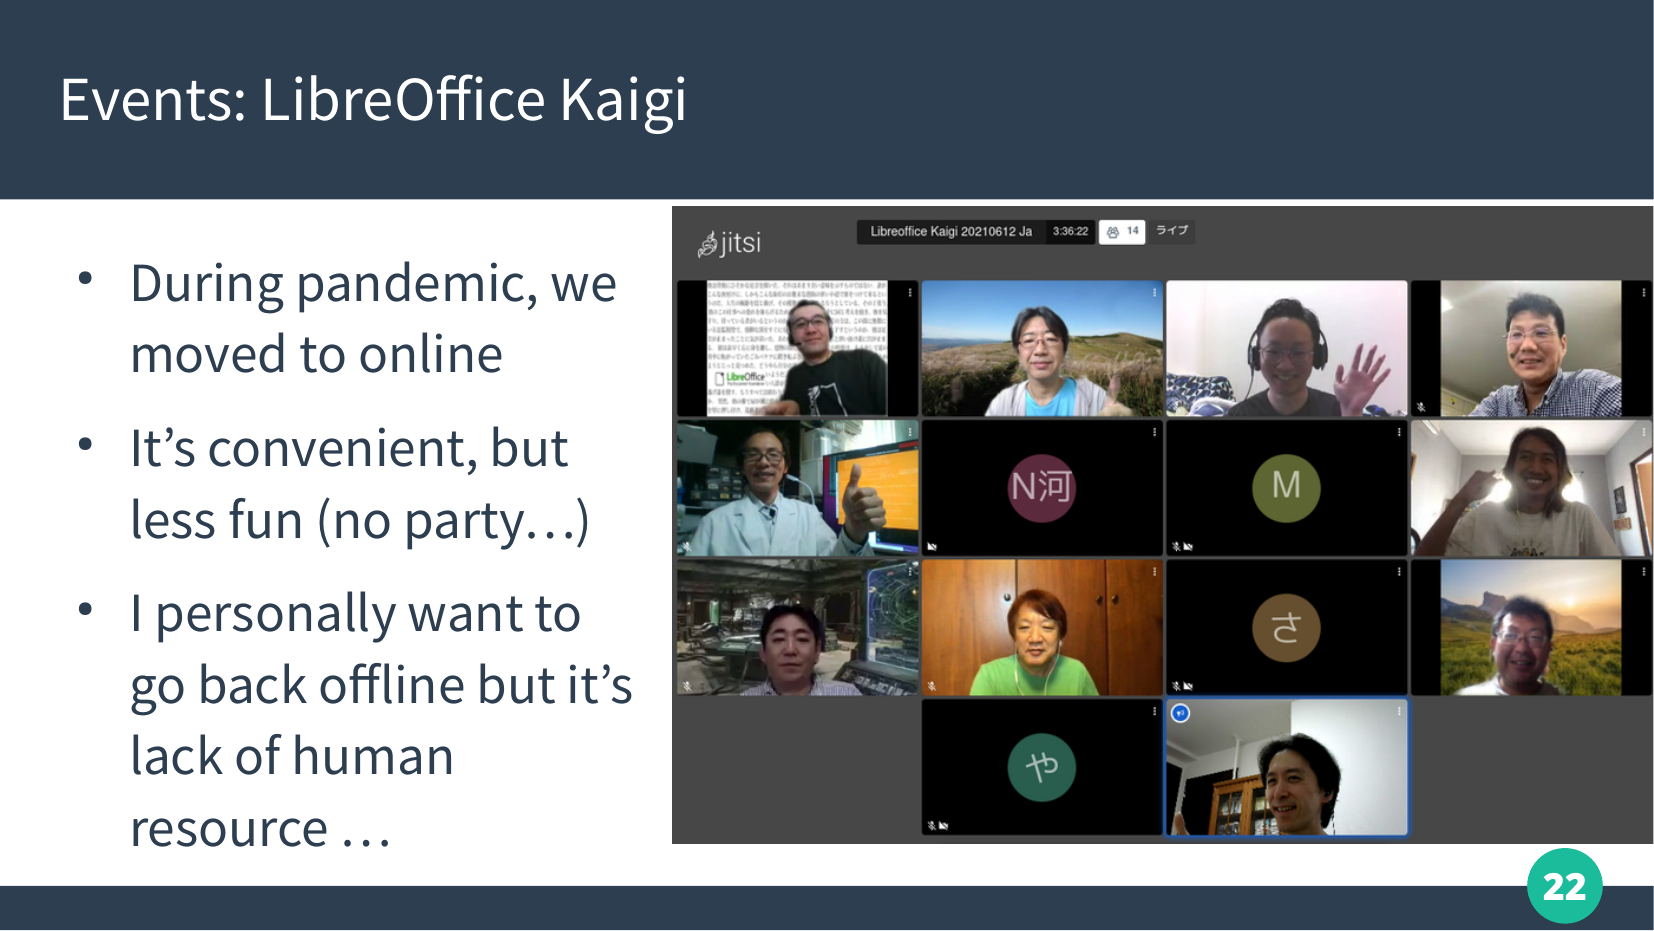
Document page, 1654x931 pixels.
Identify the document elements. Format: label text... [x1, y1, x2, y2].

title Events: LibreOffice Kaigi [59, 37, 1595, 155]
picture [672, 206, 1654, 844]
list During pandemic, we moved to online It’s convenient, but less fun (no party…) I personally want to go back offline but it’s lack of human resource … [59, 243, 650, 864]
